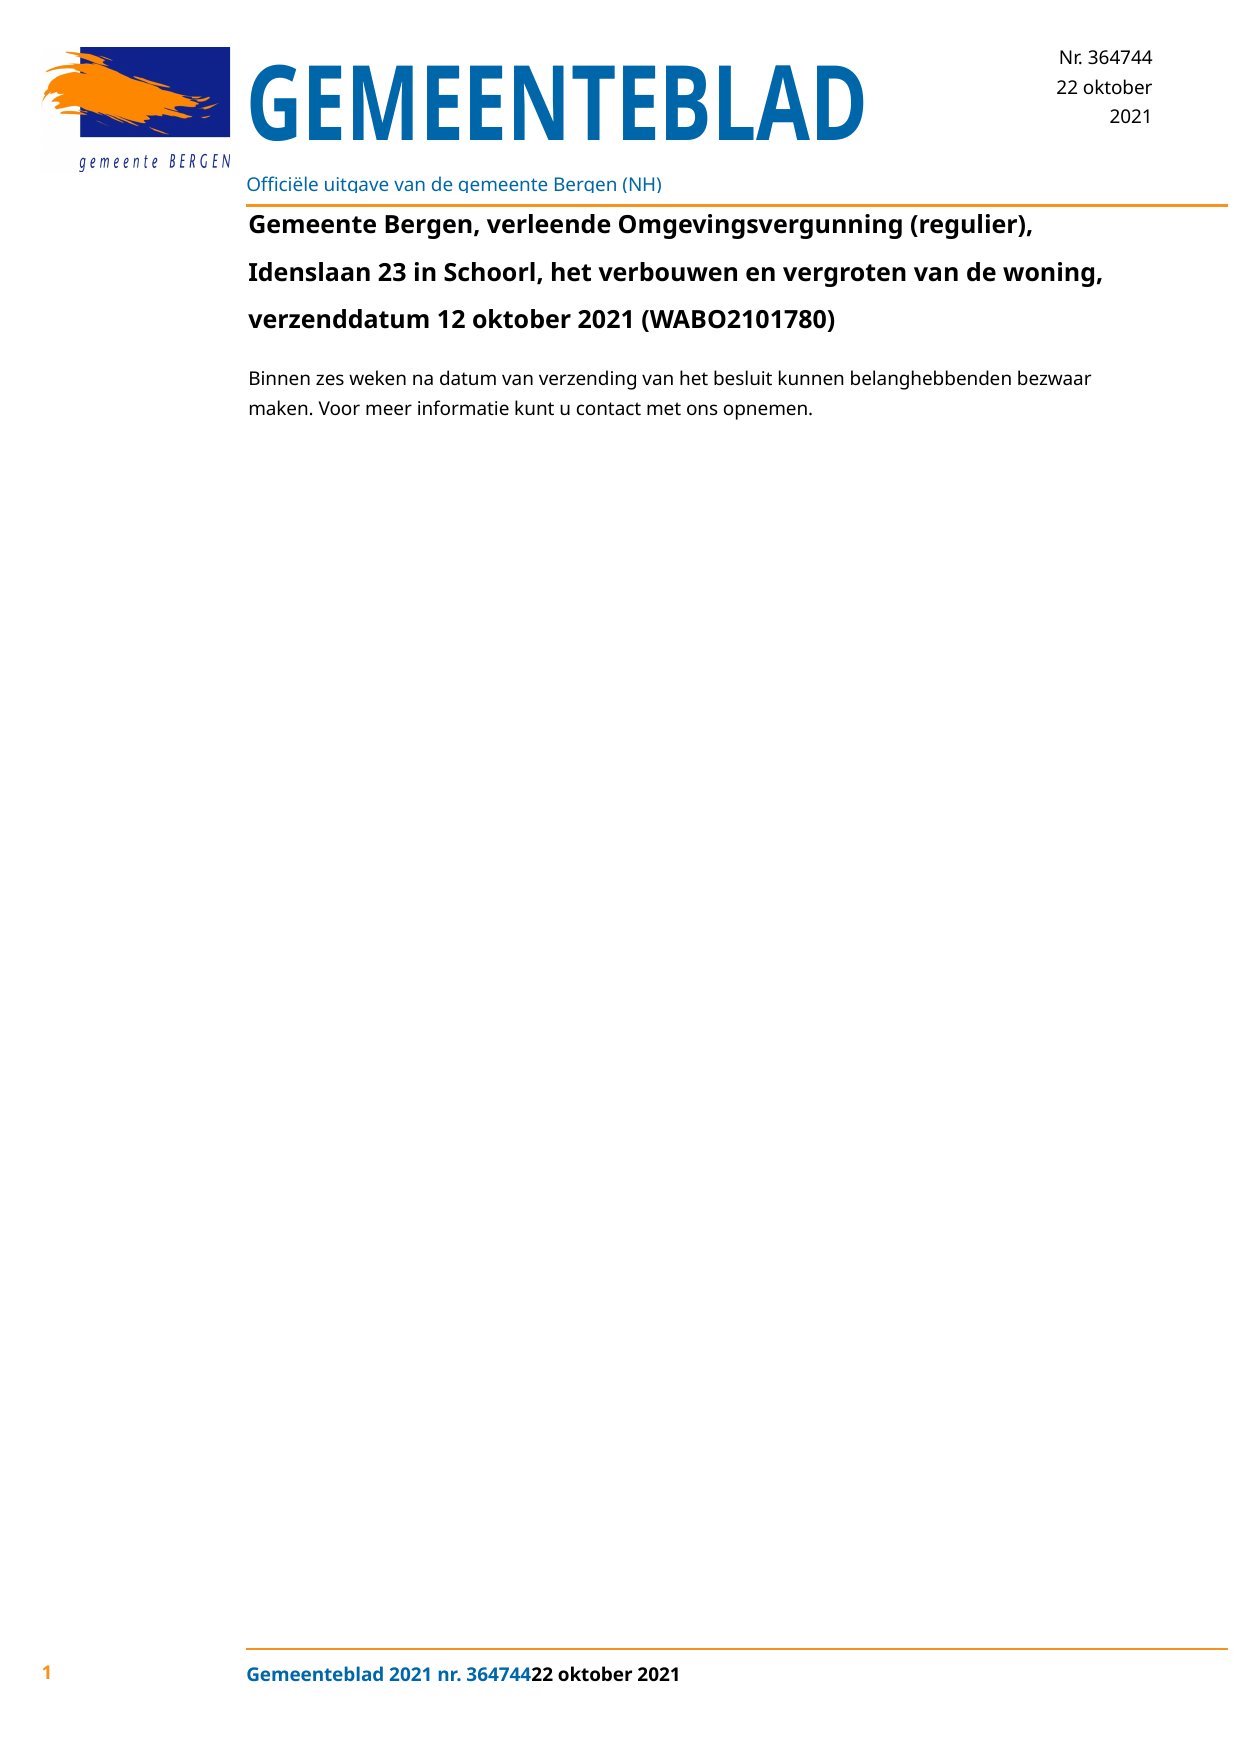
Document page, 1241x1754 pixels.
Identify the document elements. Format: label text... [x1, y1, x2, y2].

text Binnen zes weken na datum van verzending van het besluit kunnen belanghebbenden bezwaar maken. Voor meer informatie kunt u contact met ons opnemen. [248, 366, 1152, 421]
picture [41, 47, 231, 172]
text Gemeente Bergen, verleende Omgevingsvergunning (regulier), Idenslaan 23 in Schoorl, het verbouwen en vergroten van de woning, verzenddatum 12 oktober 2021 (WABO2101780) [248, 207, 1152, 336]
